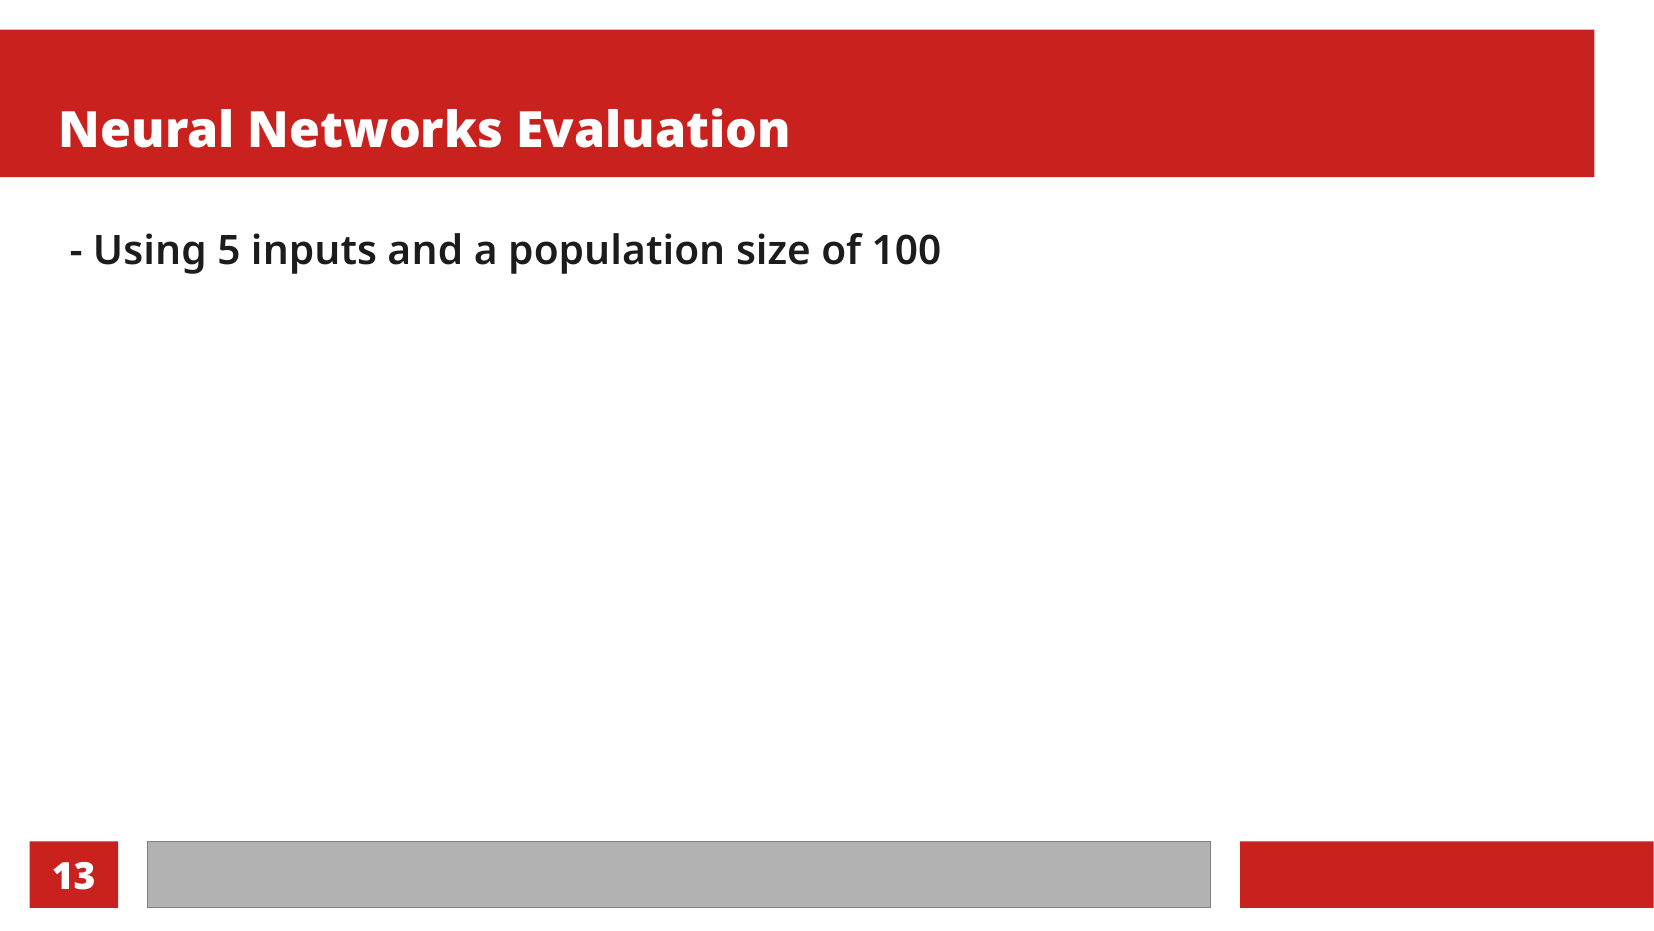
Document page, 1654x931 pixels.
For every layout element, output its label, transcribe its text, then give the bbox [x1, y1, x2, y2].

list - Using 5 inputs and a population size of 100 [59, 221, 1329, 443]
title Neural Networks Evaluation [59, 44, 1595, 163]
